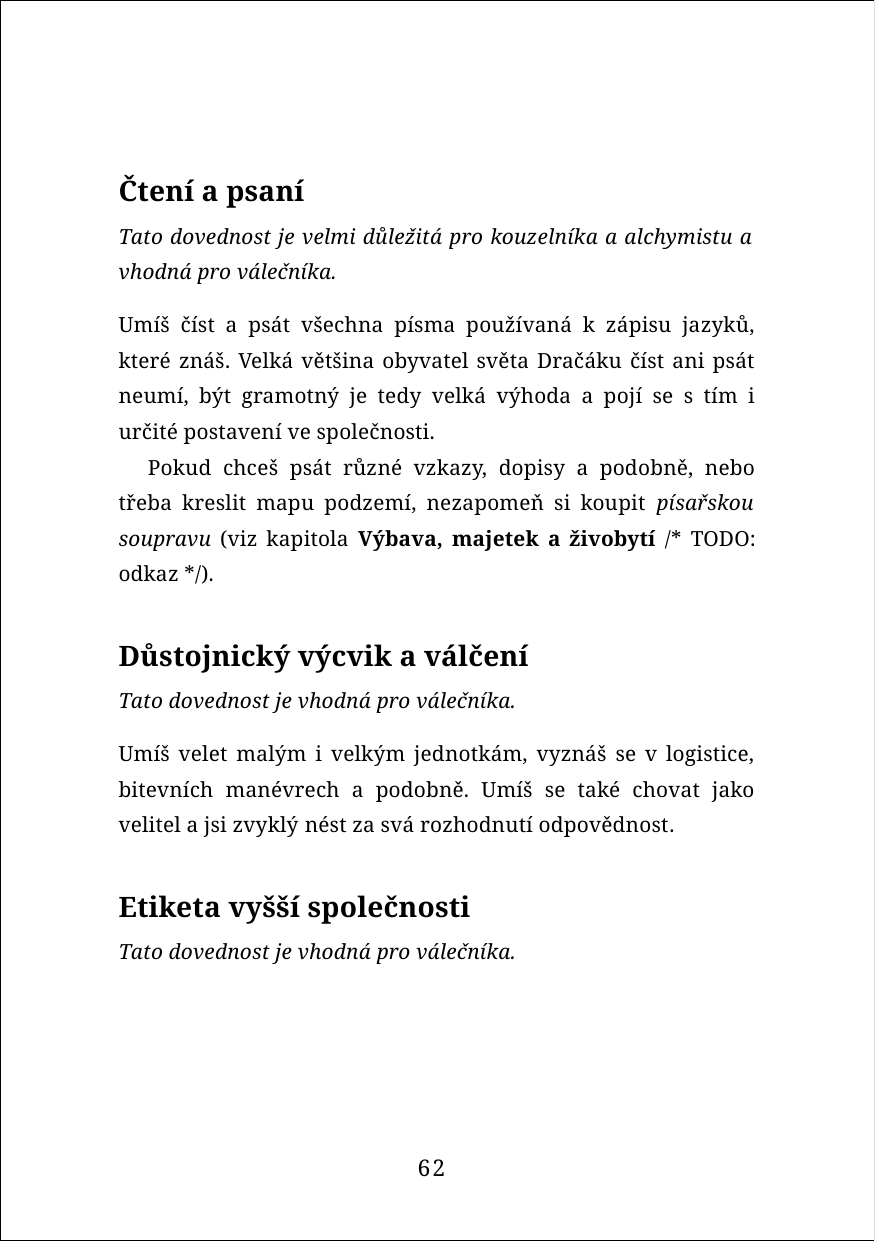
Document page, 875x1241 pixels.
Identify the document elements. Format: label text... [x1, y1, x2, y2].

subtitle Důstojnický výcvik a válčení [118, 636, 756, 674]
text Umíš číst a psát všechna písma používaná k zápisu jazyků, které znáš. Velká většina obyvatel světa Dračáku číst ani psát neumí, být gramotný je tedy velká výhoda a pojí se s tím i určité postavení ve společnosti. Pokud chceš psát různé vzkazy, dopisy a podobně, nebo třeba kreslit mapu podzemí, nezapomeň si koupit písařskou soupravu (viz kapitola Výbava, majetek a živobytí /* TODO: odkaz */). [118, 311, 756, 588]
text Umíš velet malým i velkým jednotkám, vyznáš se v logistice, bitevních manévrech a podobně. Umíš se také chovat jako velitel a jsi zvyklý nést za svá rozhodnutí odpovědnost. [118, 739, 756, 839]
subtitle Etiketa vyšší společnosti [118, 887, 756, 926]
text Tato dovednost je vhodná pro válečníka. [118, 686, 756, 715]
text Tato dovednost je vhodná pro válečníka. [118, 937, 756, 966]
subtitle Čtení a psaní [118, 172, 756, 210]
text Tato dovednost je velmi důležitá pro kouzelníka a alchymistu a vhodná pro válečníka. [118, 222, 756, 286]
